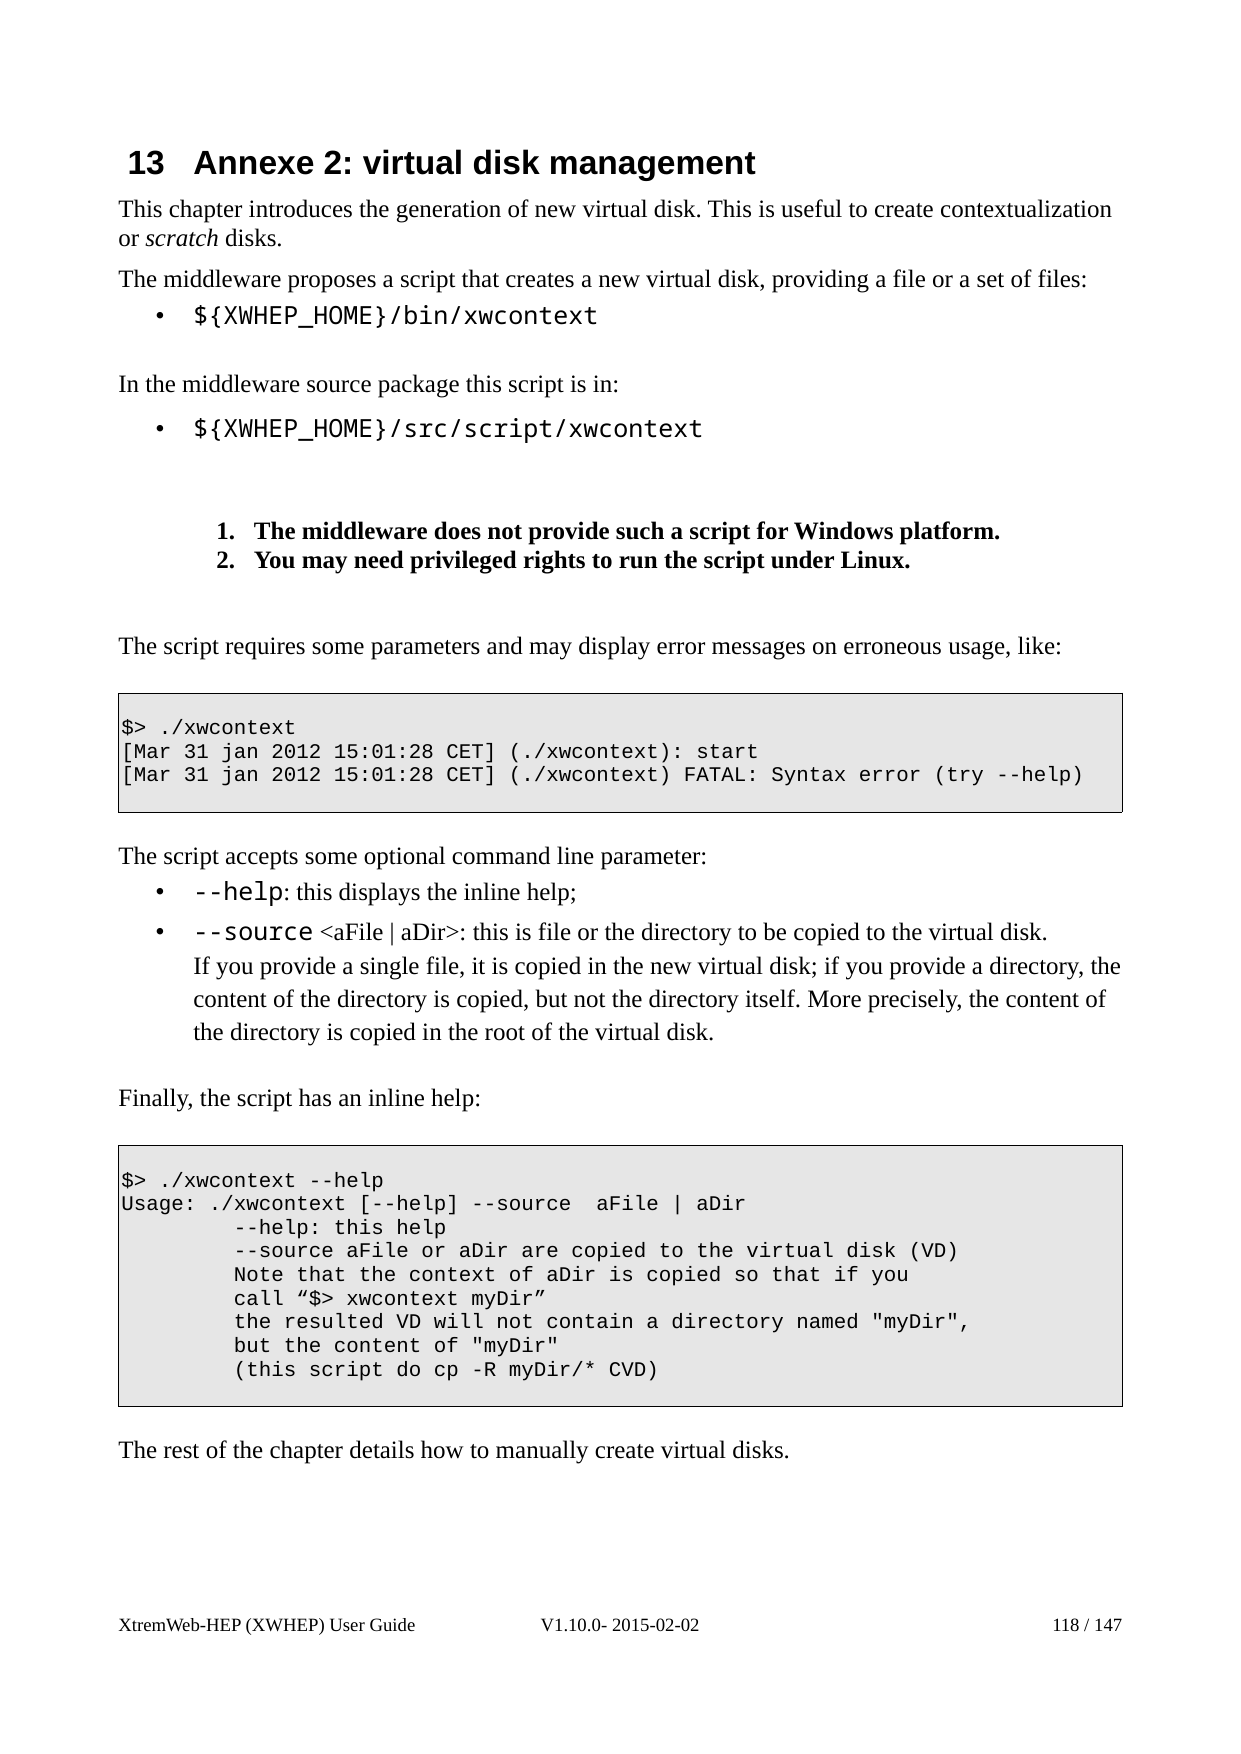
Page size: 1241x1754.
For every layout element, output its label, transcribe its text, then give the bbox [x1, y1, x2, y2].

text call “$> xwcontext myDir” [119, 1285, 1122, 1308]
list ${XWHEP_HOME}/src/script/xwcontext [156, 411, 1122, 445]
list The middleware does not provide such a script for Windows platform. [216, 516, 1122, 545]
text --source aFile or aDir are copied to the virtual disk (VD) [119, 1237, 1122, 1261]
text $> ./xwcontext [119, 714, 1122, 738]
text (this script do cp -R myDir/* CVD) [119, 1356, 1122, 1379]
text the resulted VD will not contain a directory named "myDir", [119, 1308, 1122, 1332]
text The rest of the chapter details how to manually create virtual disks. [118, 1435, 1122, 1464]
list ${XWHEP_HOME}/bin/xwcontext [156, 297, 1122, 331]
text but the content of "myDir" [119, 1332, 1122, 1356]
list --source <aFile | aDir>: this is file or the directory to be copied to the virtual disk. If you provide a single file, it is copied in the new virtual disk; if you provide a directory, the content of the directory is copied, but not the directory itself. More precisely, the content of the directory is copied in the root of the virtual disk. [156, 913, 1122, 1046]
text Usage: ./xwcontext [--help] --source aFile | aDir [119, 1190, 1122, 1214]
list You may need privileged rights to run the script under Linux. [216, 545, 1122, 573]
text Finally, the script has an inline help: [118, 1083, 1122, 1112]
text --help: this help [119, 1214, 1122, 1237]
text [Mar 31 jan 2012 15:01:28 CET] (./xwcontext) FATAL: Syntax error (try --help) [119, 761, 1122, 785]
text In the middleware source package this script is in: [118, 369, 1122, 398]
text The middleware proposes a script that creates a new virtual disk, providing a file or a set of files: [118, 264, 1122, 293]
text $> ./xwcontext --help [119, 1167, 1122, 1190]
text [Mar 31 jan 2012 15:01:28 CET] (./xwcontext): start [119, 738, 1122, 761]
text The script requires some parameters and may display error messages on erroneous usage, like: [118, 631, 1122, 660]
subtitle Annexe 2: virtual disk management [118, 143, 1122, 182]
text This chapter introduces the generation of new virtual disk. This is useful to create contextualization or scratch disks. [118, 194, 1122, 252]
list --help: this displays the inline help; [156, 874, 1122, 908]
text The script accepts some optional command line parameter: [118, 841, 1122, 870]
text Note that the context of aDir is copied so that if you [119, 1261, 1122, 1285]
